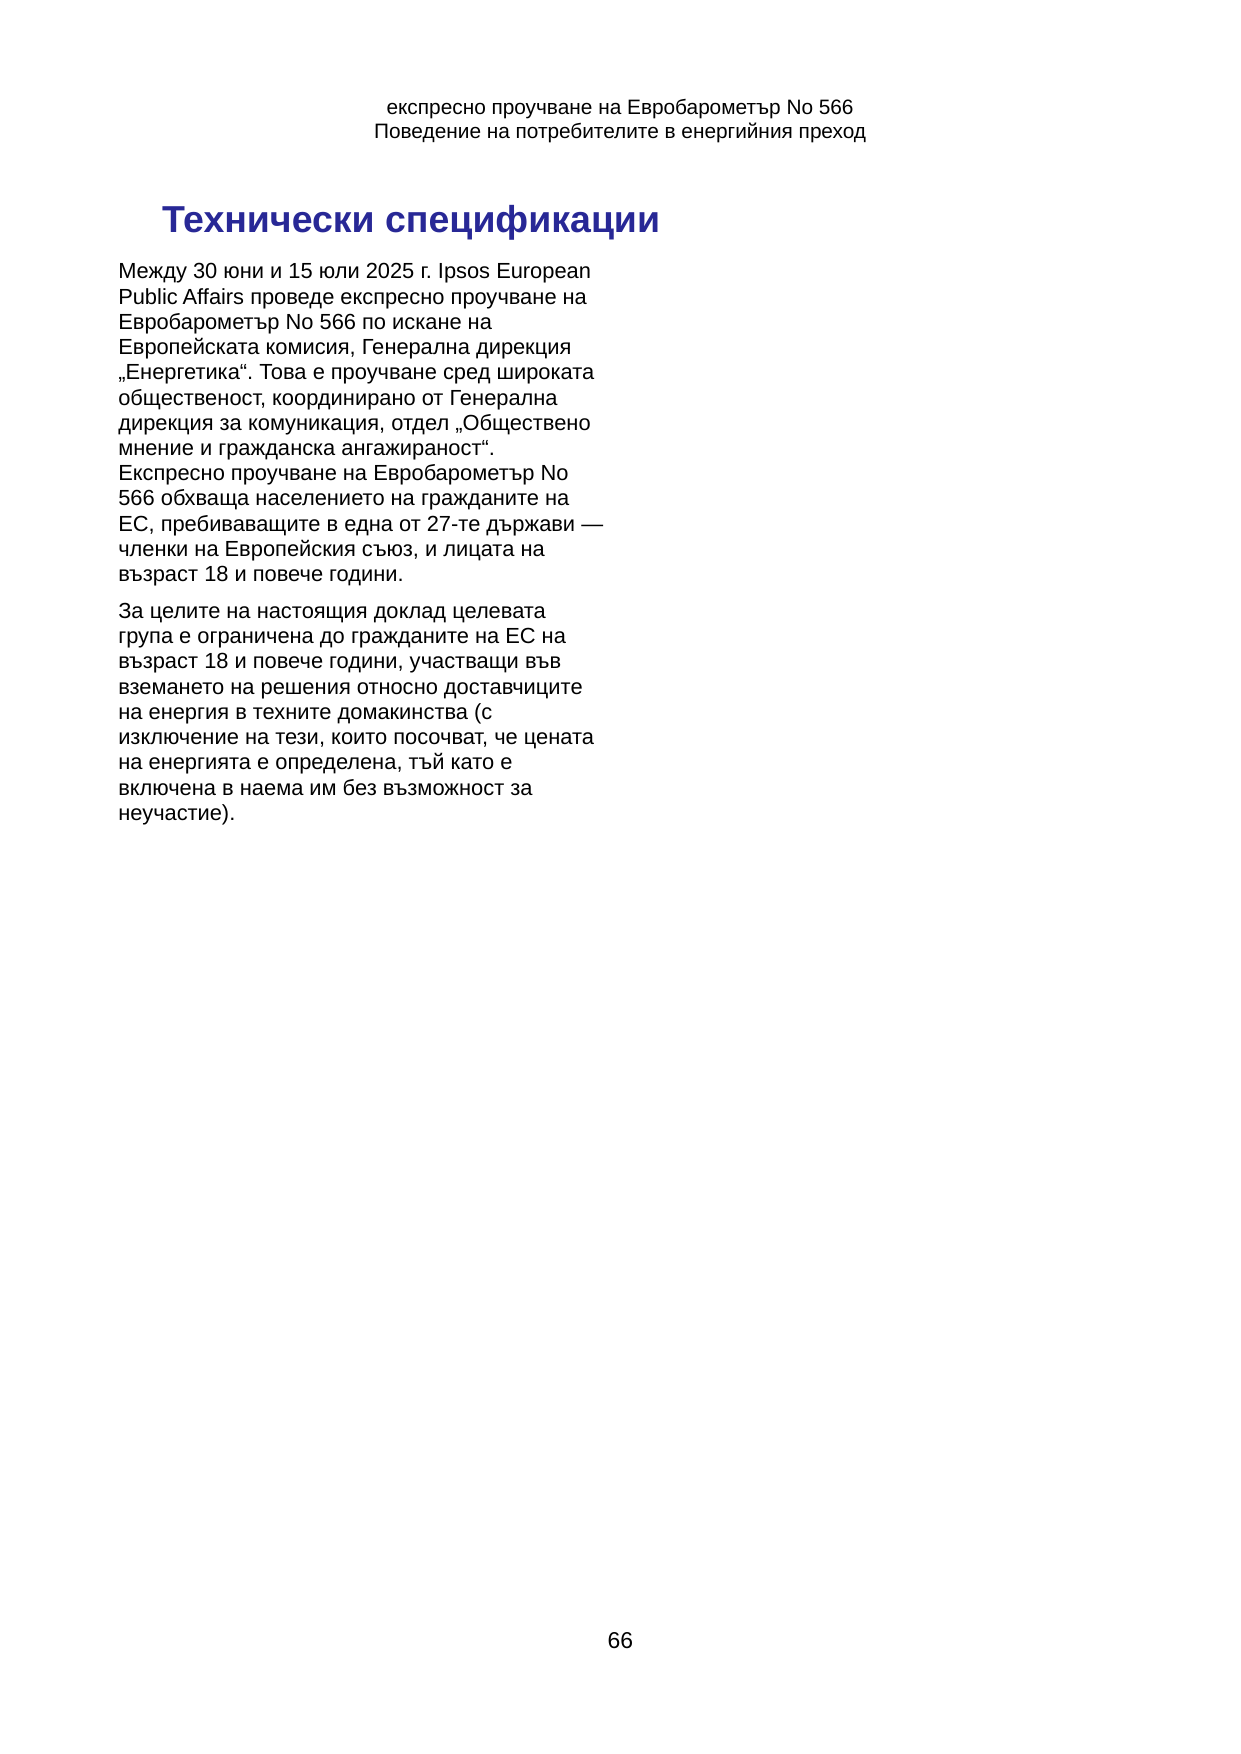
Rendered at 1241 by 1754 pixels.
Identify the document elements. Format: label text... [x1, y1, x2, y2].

subtitle Технически спецификации [118, 197, 1122, 240]
text Между 30 юни и 15 юли 2025 г. Ipsos European Public Affairs проведе експресно проучване на Евробарометър No 566 по искане на Европейската комисия, Генерална дирекция „Енергетика“. Това е проучване сред широката общественост, координирано от Генерална дирекция за комуникация, отдел „Обществено мнение и гражданска ангажираност“. Експресно проучване на Евробарометър No 566 обхваща населението на гражданите на ЕС, пребиваващите в една от 27-те държави — членки на Европейския съюз, и лицата на възраст 18 и повече години. [118, 258, 605, 586]
text За целите на настоящия доклад целевата група е ограничена до гражданите на ЕС на възраст 18 и повече години, участващи във вземането на решения относно доставчиците на енергия в техните домакинства (с изключение на тези, които посочват, че цената на енергията е определена, тъй като е включена в наема им без възможност за неучастие). [118, 598, 605, 825]
